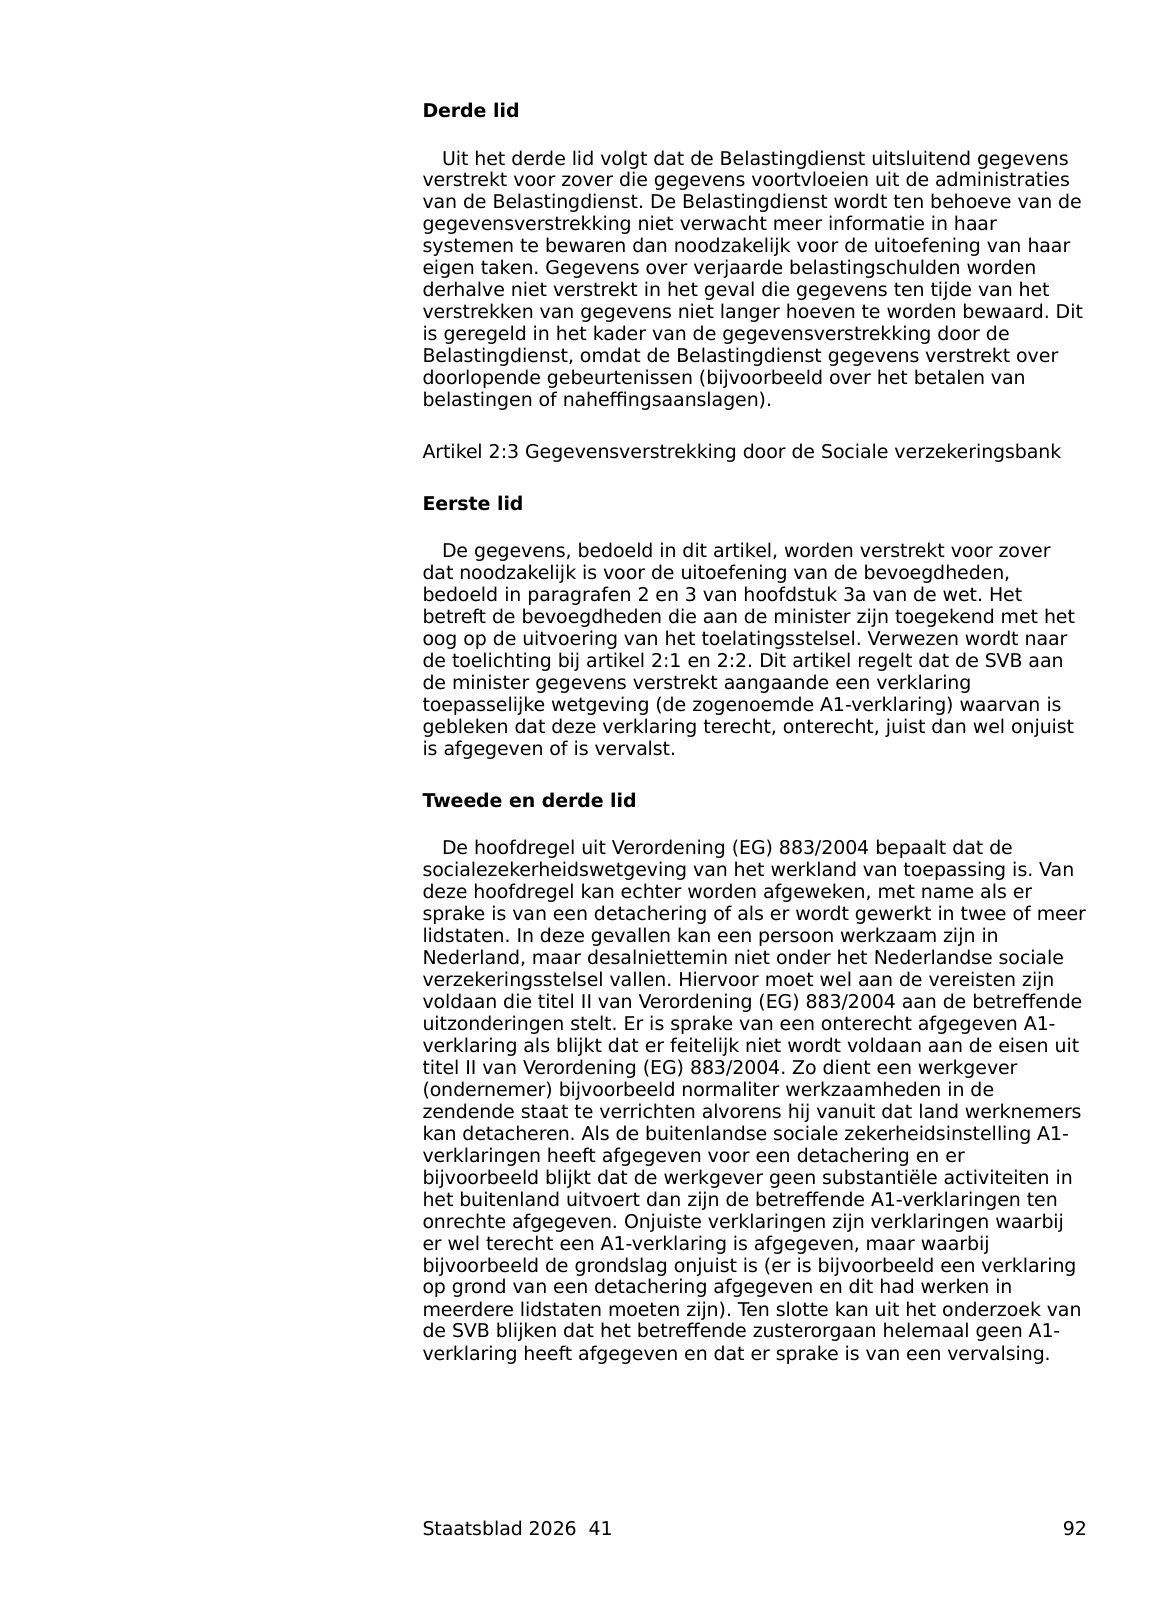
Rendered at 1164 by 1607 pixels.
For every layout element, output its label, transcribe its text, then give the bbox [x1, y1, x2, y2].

subtitle Tweede en derde lid [422, 790, 1087, 812]
text Uit het derde lid volgt dat de Belastingdienst uitsluitend gegevens verstrekt voor zover die gegevens voortvloeien uit de administraties van de Belastingdienst. De Belastingdienst wordt ten behoeve van de gegevensverstrekking niet verwacht meer informatie in haar systemen te bewaren dan noodzakelijk voor de uitoefening van haar eigen taken. Gegevens over verjaarde belastingschulden worden derhalve niet verstrekt in het geval die gegevens ten tijde van het verstrekken van gegevens niet langer hoeven te worden bewaard. Dit is geregeld in het kader van de gegevensverstrekking door de Belastingdienst, omdat de Belastingdienst gegevens verstrekt over doorlopende gebeurtenissen (bijvoorbeeld over het betalen van belastingen of naheffingsaanslagen). [422, 147, 1087, 411]
text De gegevens, bedoeld in dit artikel, worden verstrekt voor zover dat noodzakelijk is voor de uitoefening van de bevoegdheden, bedoeld in paragrafen 2 en 3 van hoofdstuk 3a van de wet. Het betreft de bevoegdheden die aan de minister zijn toegekend met het oog op de uitvoering van het toelatingsstelsel. Verwezen wordt naar de toelichting bij artikel 2:1 en 2:2. Dit artikel regelt dat de SVB aan de minister gegevens verstrekt aangaande een verklaring toepasselijke wetgeving (de zogenoemde A1-verklaring) waarvan is gebleken dat deze verklaring terecht, onterecht, juist dan wel onjuist is afgegeven of is vervalst. [422, 540, 1087, 760]
subtitle Eerste lid [422, 493, 1087, 515]
subtitle Artikel 2:3 Gegevensverstrekking door de Sociale verzekeringsbank [422, 441, 1087, 463]
text De hoofdregel uit Verordening (EG) 883/2004 bepaalt dat de socialezekerheidswetgeving van het werkland van toepassing is. Van deze hoofdregel kan echter worden afgeweken, met name als er sprake is van een detachering of als er wordt gewerkt in twee of meer lidstaten. In deze gevallen kan een persoon werkzaam zijn in Nederland, maar desalniettemin niet onder het Nederlandse sociale verzekeringsstelsel vallen. Hiervoor moet wel aan de vereisten zijn voldaan die titel II van Verordening (EG) 883/2004 aan de betreffende uitzonderingen stelt. Er is sprake van een onterecht afgegeven A1-verklaring als blijkt dat er feitelijk niet wordt voldaan aan de eisen uit titel II van Verordening (EG) 883/2004. Zo dient een werkgever (ondernemer) bijvoorbeeld normaliter werkzaamheden in de zendende staat te verrichten alvorens hij vanuit dat land werknemers kan detacheren. Als de buitenlandse sociale zekerheidsinstelling A1-verklaringen heeft afgegeven voor een detachering en er bijvoorbeeld blijkt dat de werkgever geen substantiële activiteiten in het buitenland uitvoert dan zijn de betreffende A1-verklaringen ten onrechte afgegeven. Onjuiste verklaringen zijn verklaringen waarbij er wel terecht een A1-verklaring is afgegeven, maar waarbij bijvoorbeeld de grondslag onjuist is (er is bijvoorbeeld een verklaring op grond van een detachering afgegeven en dit had werken in meerdere lidstaten moeten zijn). Ten slotte kan uit het onderzoek van de SVB blijken dat het betreffende zusterorgaan helemaal geen A1-verklaring heeft afgegeven en dat er sprake is van een vervalsing. [422, 837, 1087, 1364]
subtitle Derde lid [422, 100, 1087, 122]
